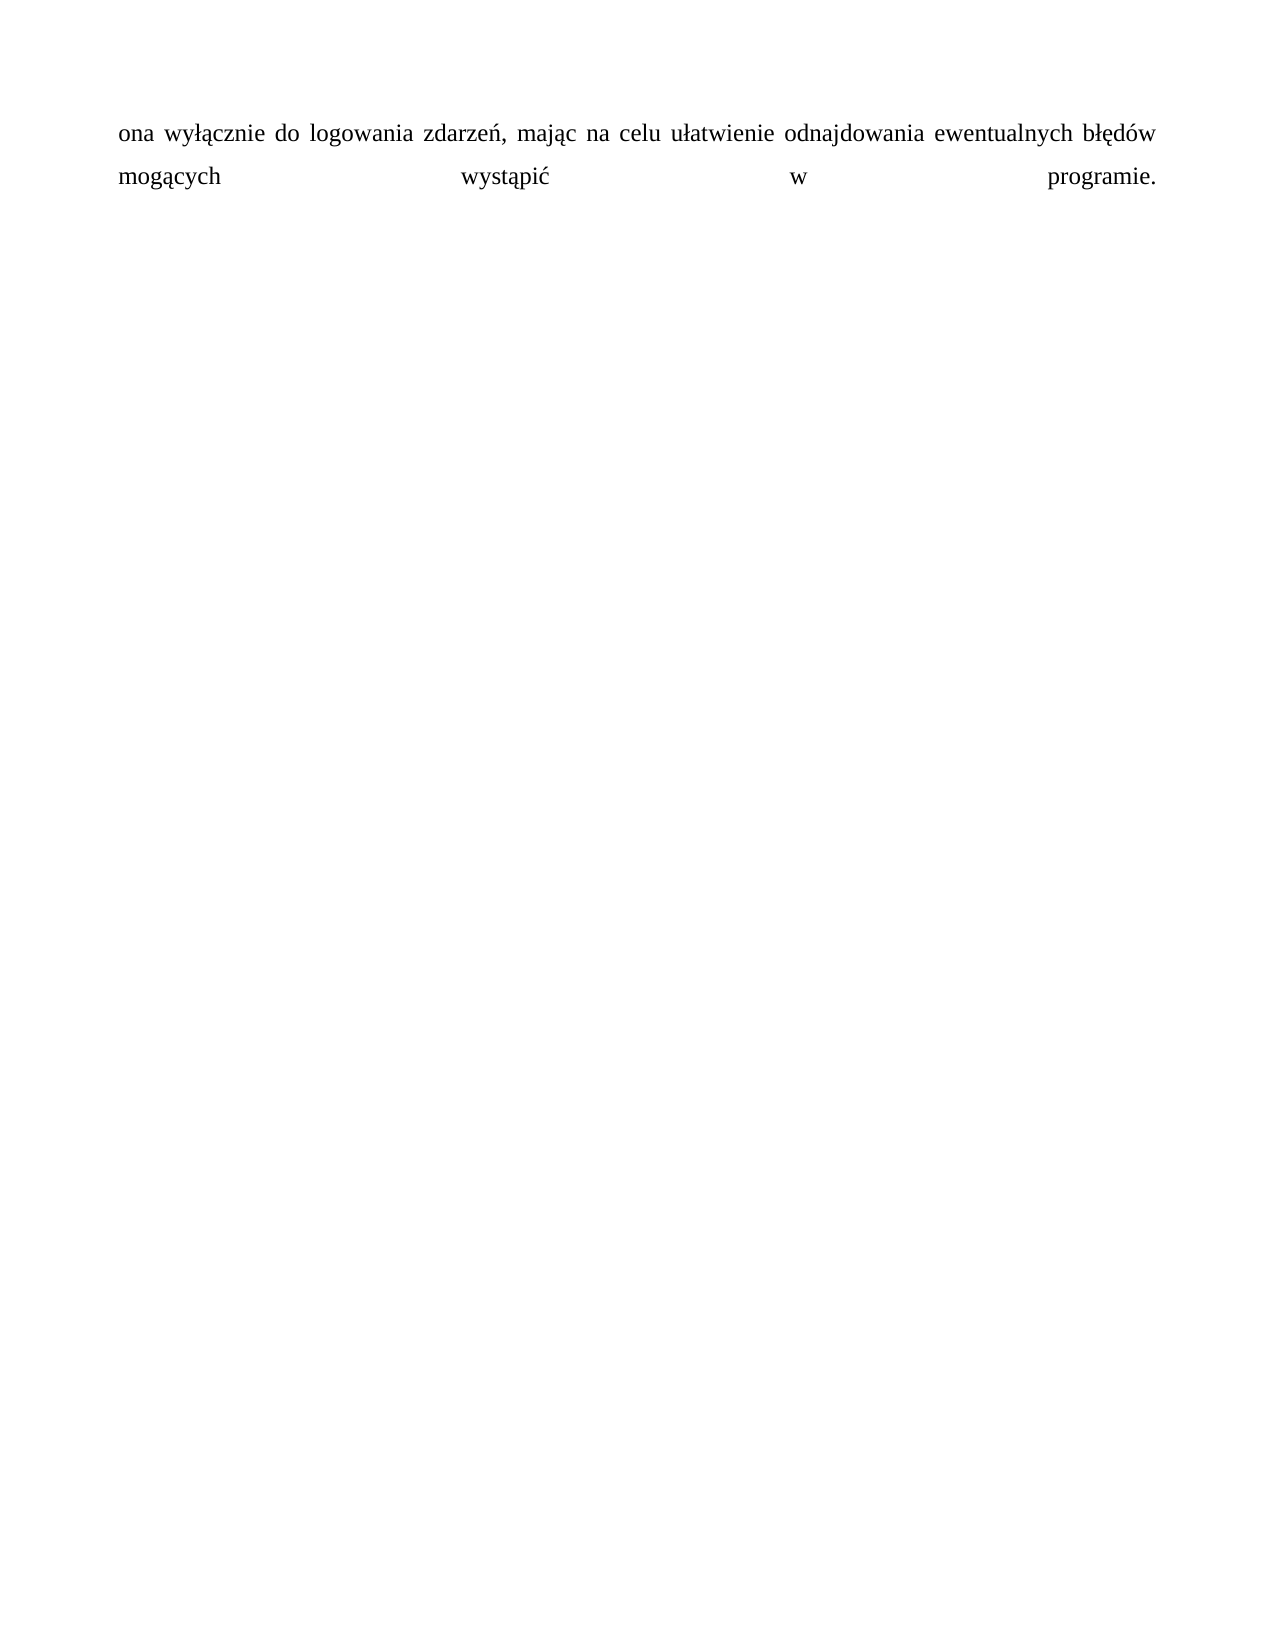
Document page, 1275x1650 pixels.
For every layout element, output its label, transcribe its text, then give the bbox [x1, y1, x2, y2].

text ona wyłącznie do logowania zdarzeń, mając na celu ułatwienie odnajdowania ewentualnych błędów mogących wystąpić w programie. [118, 118, 1157, 190]
